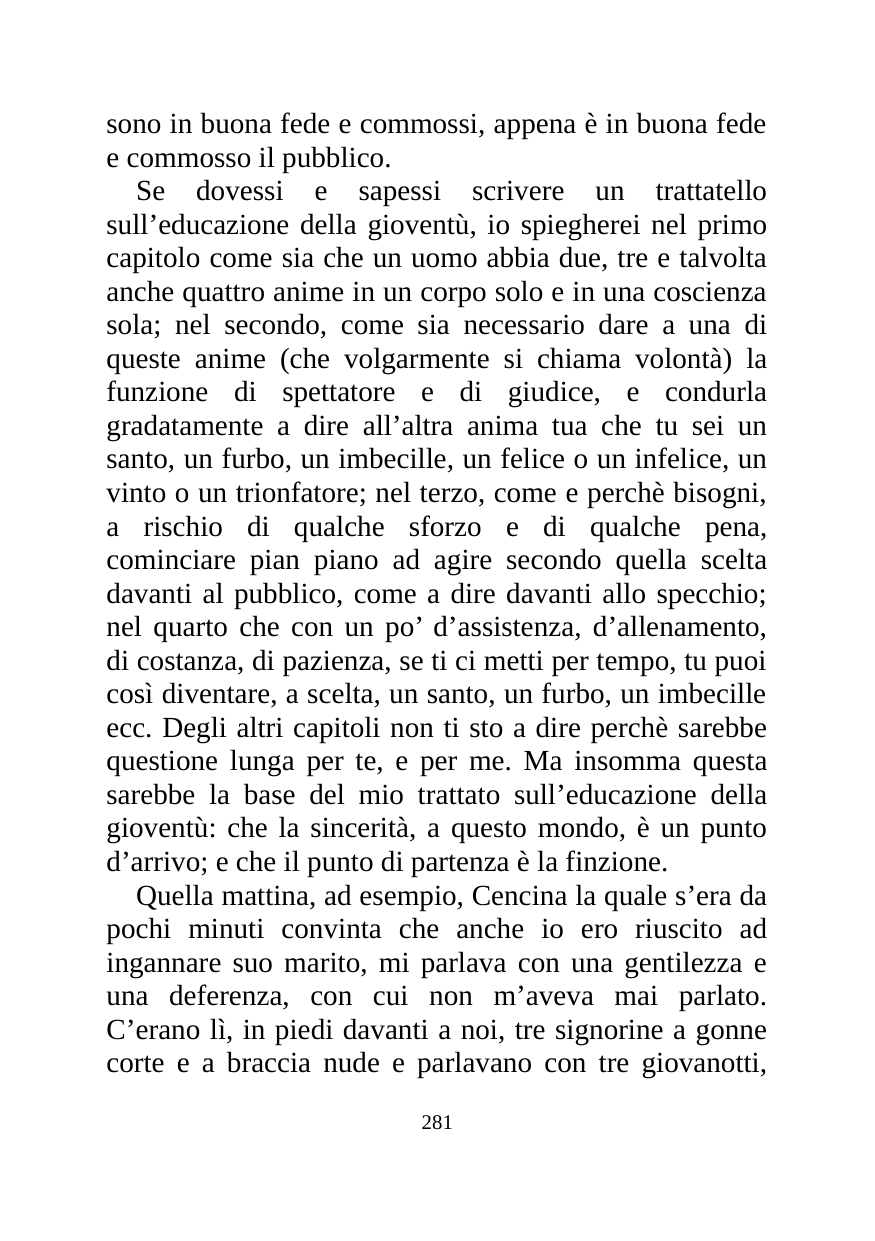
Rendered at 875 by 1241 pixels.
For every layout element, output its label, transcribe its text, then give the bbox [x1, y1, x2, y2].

text Se dovessi e sapessi scrivere un trattatello sull’educazione della gioventù, io spiegherei nel primo capitolo come sia che un uomo abbia due, tre e talvolta anche quattro anime in un corpo solo e in una coscienza sola; nel secondo, come sia necessario dare a una di queste anime (che volgarmente si chiama volontà) la funzione di spettatore e di giudice, e condurla gradatamente a dire all’altra anima tua che tu sei un santo, un furbo, un imbecille, un felice o un infelice, un vinto o un trionfatore; nel terzo, come e perchè bisogni, a rischio di qualche sforzo e di qualche pena, cominciare pian piano ad agire secondo quella scelta davanti al pubblico, come a dire davanti allo specchio; nel quarto che con un po’ d’assistenza, d’allenamento, di costanza, di pazienza, se ti ci metti per tempo, tu puoi così diventare, a scelta, un santo, un furbo, un imbecille ecc. Degli altri capitoli non ti sto a dire perchè sarebbe questione lunga per te, e per me. Ma insomma questa sarebbe la base del mio trattato sull’educazione della gioventù: che la sincerità, a questo mondo, è un punto d’arrivo; e che il punto di partenza è la finzione. [106, 173, 768, 878]
text sono in buona fede e commossi, appena è in buona fede e commosso il pubblico. [106, 106, 768, 173]
text Quella mattina, ad esempio, Cencina la quale s’era da pochi minuti convinta che anche io ero riuscito ad ingannare suo marito, mi parlava con una gentilezza e una deferenza, con cui non m’aveva mai parlato. C’erano lì, in piedi davanti a noi, tre signorine a gonne corte e a braccia nude e parlavano con tre giovanotti, [106, 878, 768, 1079]
